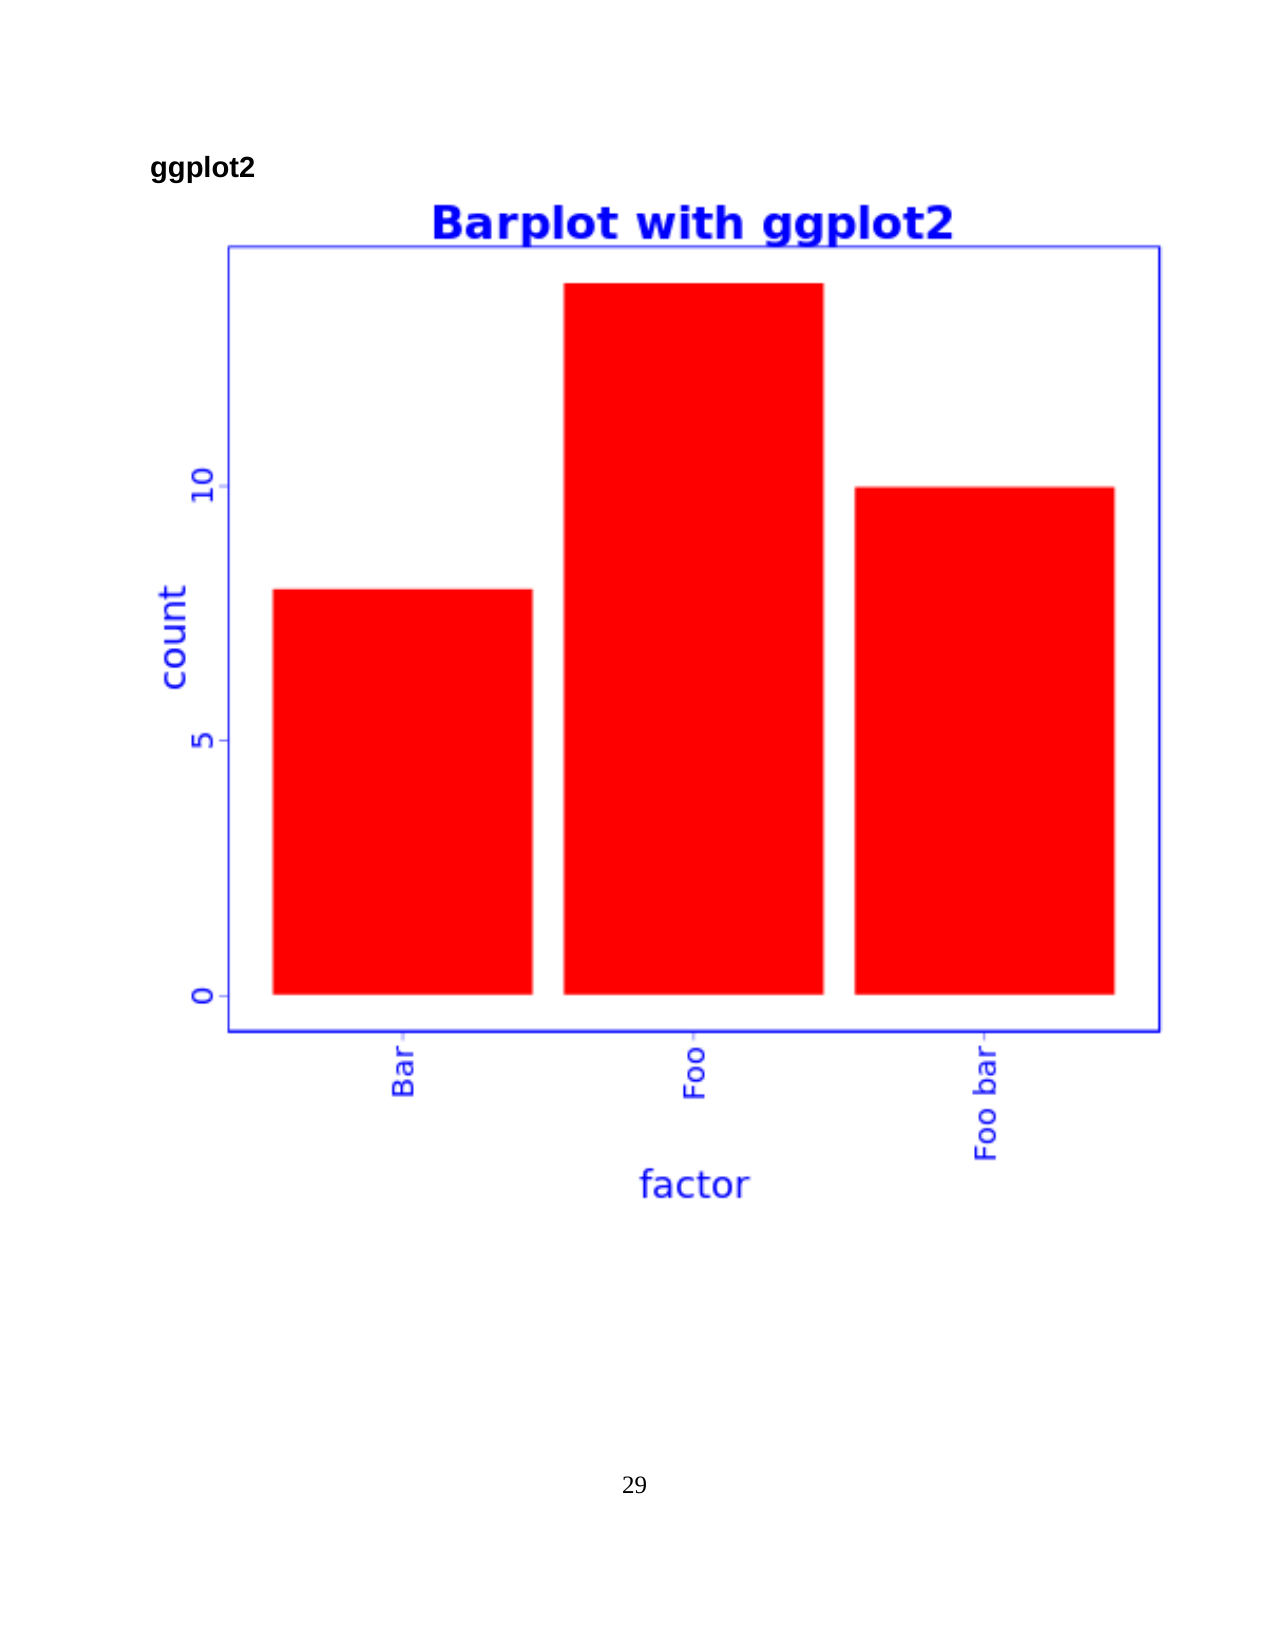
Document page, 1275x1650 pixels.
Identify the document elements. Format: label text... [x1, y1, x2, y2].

subtitle ggplot2 [150, 150, 1125, 183]
picture [150, 196, 1163, 1209]
